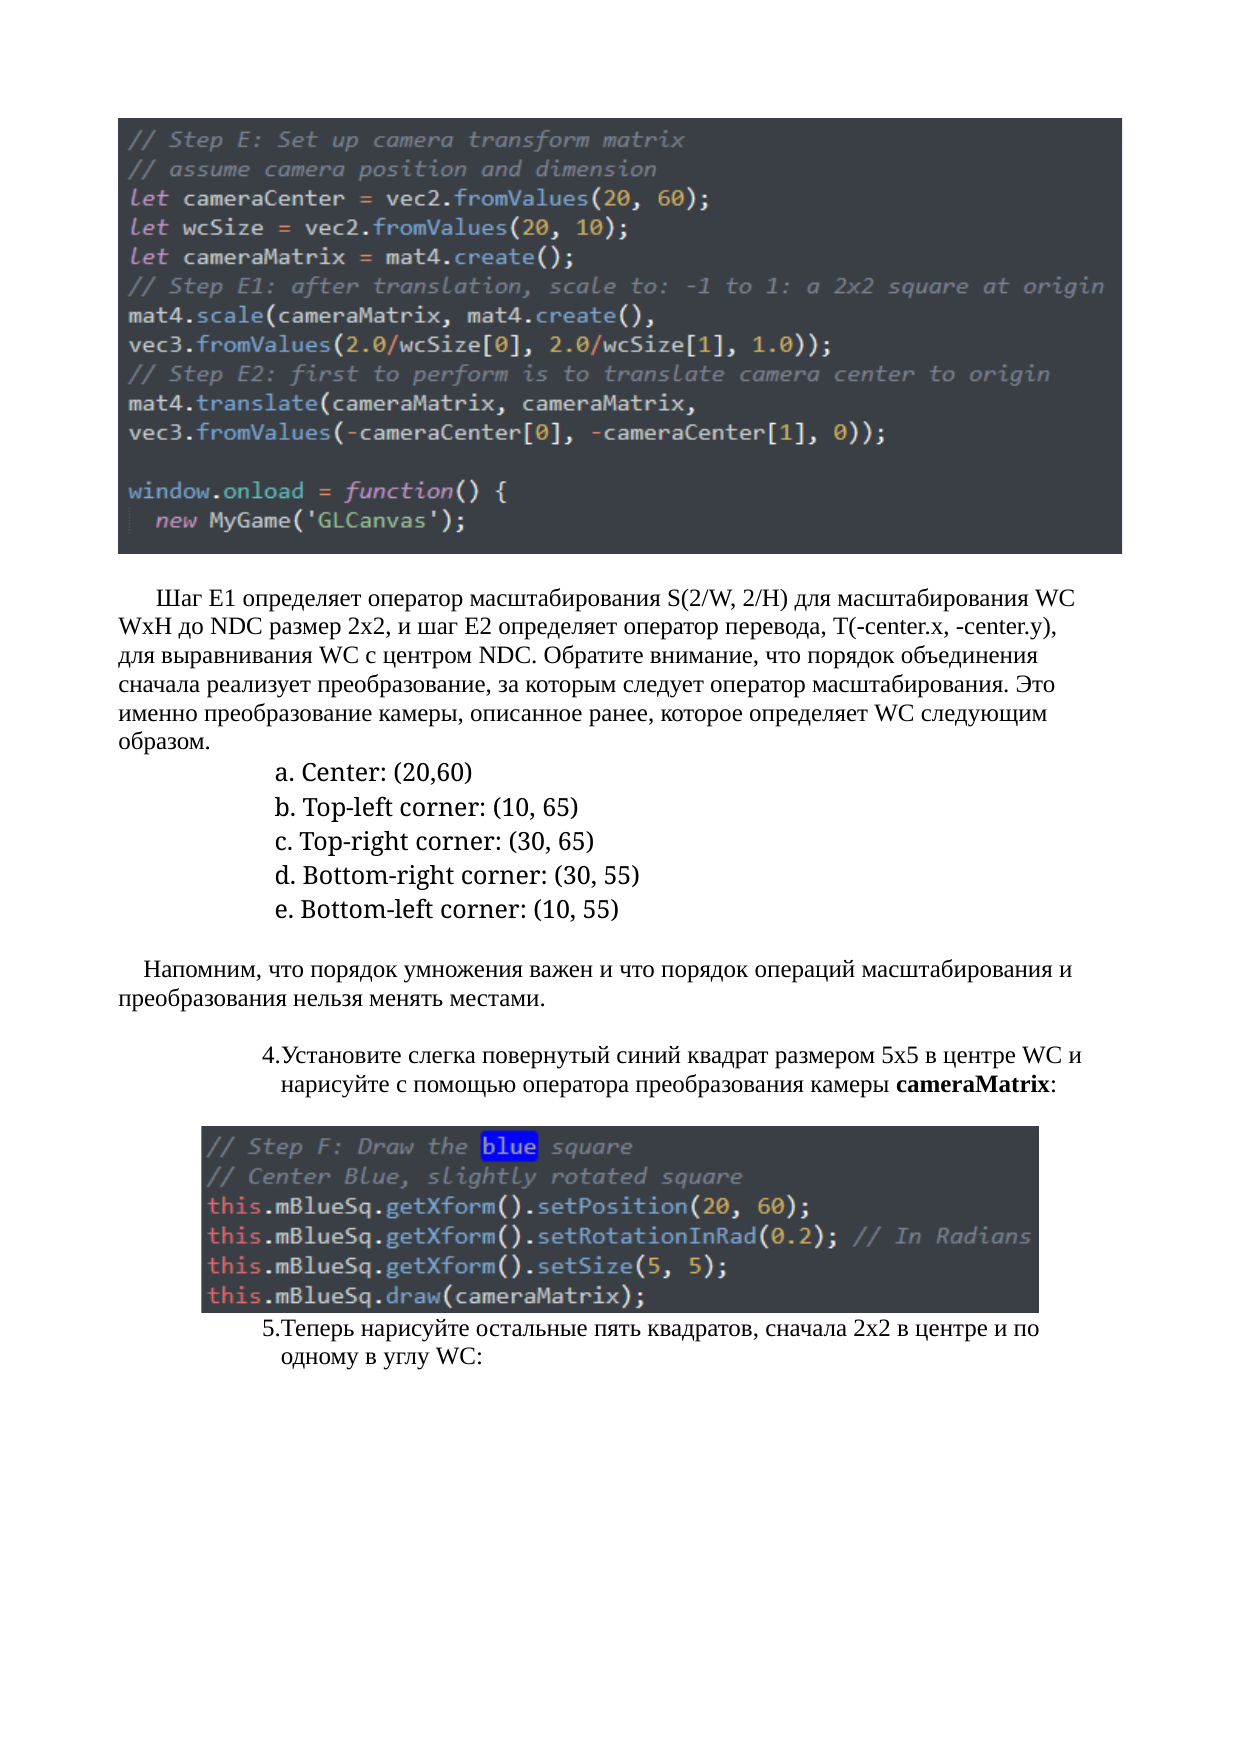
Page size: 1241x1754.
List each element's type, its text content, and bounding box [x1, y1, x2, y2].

text 5.Теперь нарисуйте остальные пять квадратов, сначала 2х2 в центре и по [118, 1243, 1122, 1341]
picture [118, 118, 1123, 554]
text Напомним, что порядок умножения важен и что порядок операций масштабирования и [118, 954, 1122, 983]
text сначала реализует преобразование, за которым следует оператор масштабирования. Это именно преобразование камеры, описанное ранее, которое определяет WC следующим образом. [118, 669, 1122, 755]
text для выравнивания WC с центром NDC. Обратите внимание, что порядок объединения [118, 640, 1122, 669]
text одному в углу WC: [118, 1341, 1122, 1370]
text a. Center: (20,60) b. Top-left corner: (10, 65) c. Top-right corner: (30, 65) d. Bottom-right corner: (30, 55) e. Bottom-left corner: (10, 55) [118, 755, 1122, 925]
picture [201, 1126, 1039, 1313]
text нарисуйте с помощью оператора преобразования камеры cameraMatrix: [118, 1069, 1122, 1098]
text преобразования нельзя менять местами. [118, 983, 1122, 1012]
text Шаг E1 определяет оператор масштабирования S(2/W, 2/H) для масштабирования WC WxH до NDC размер 2x2, и шаг E2 определяет оператор перевода, T(-center.x, -center.y), [118, 583, 1122, 640]
text 4.Установите слегка повернутый синий квадрат размером 5x5 в центре WC и [118, 1040, 1122, 1069]
